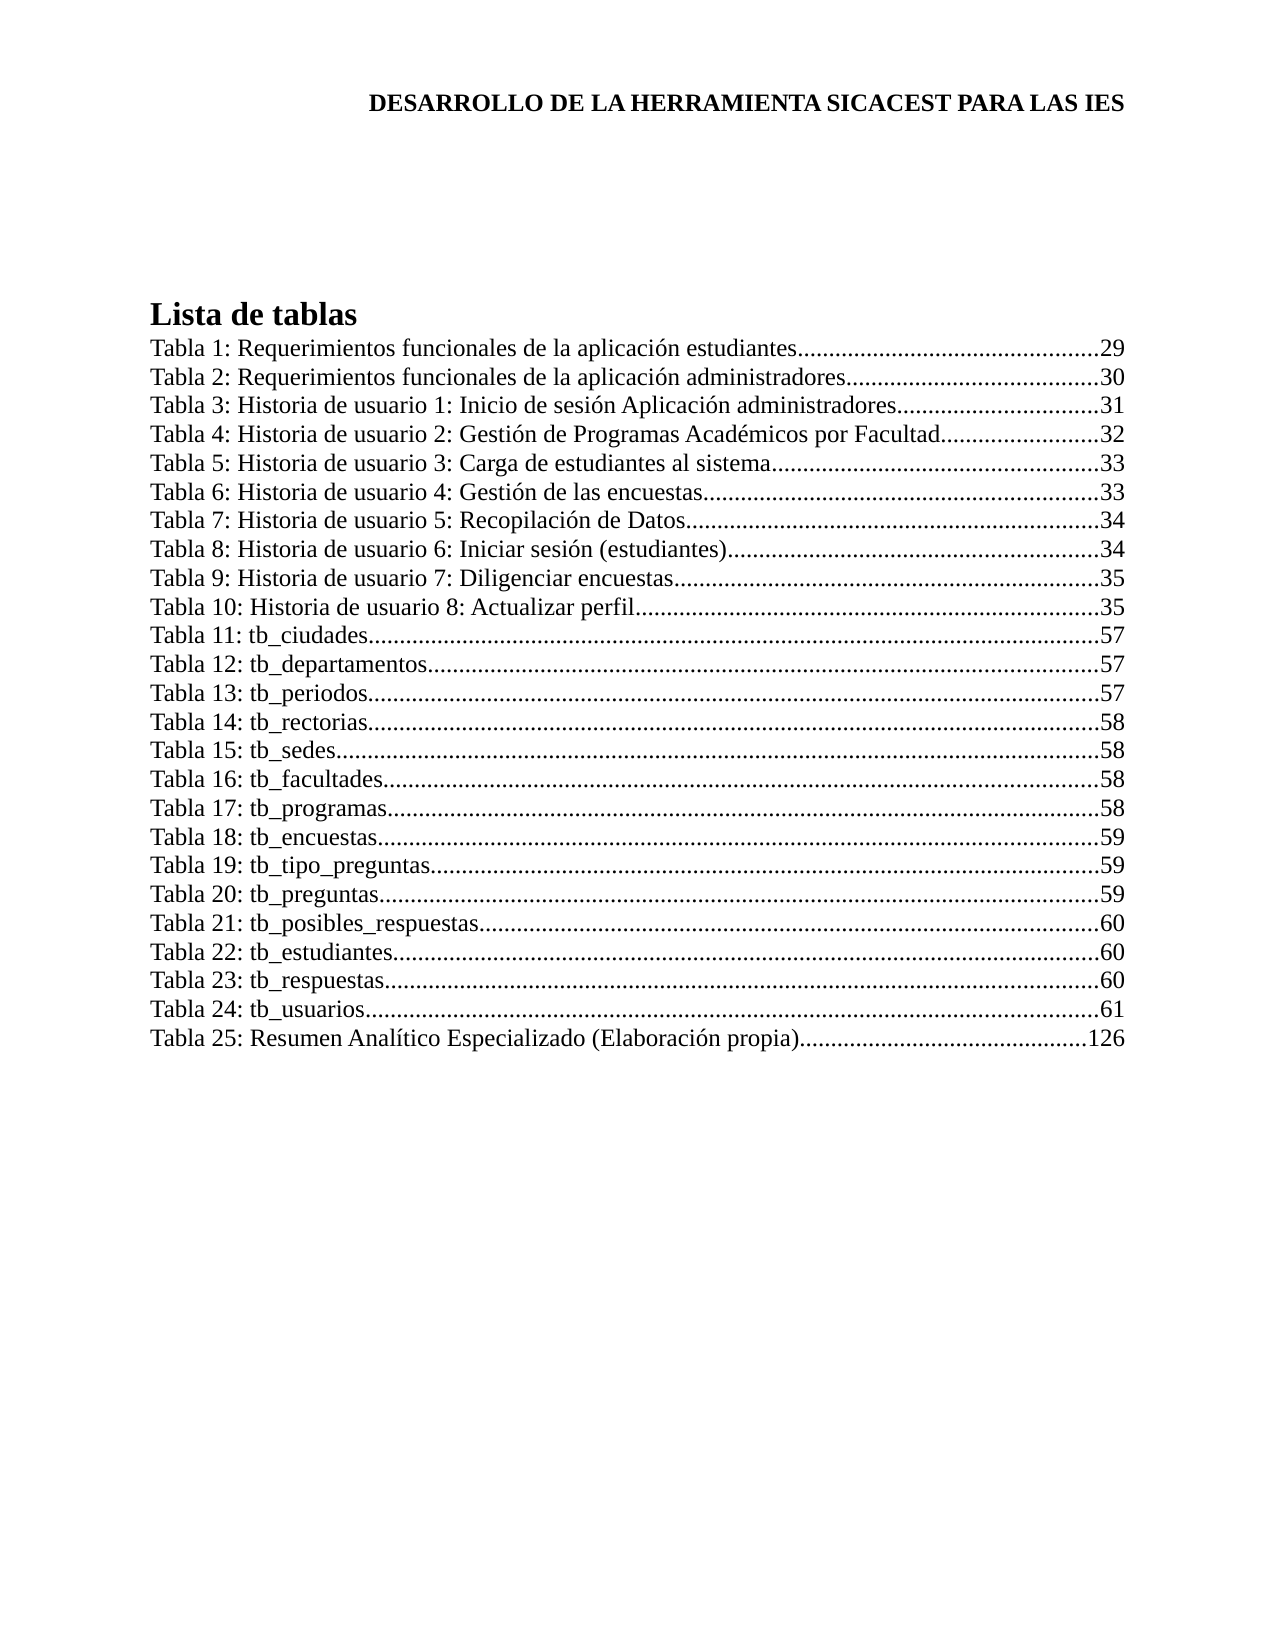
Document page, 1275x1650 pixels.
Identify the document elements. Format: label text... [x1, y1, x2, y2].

text Tabla 24: tb_usuarios 61 [150, 994, 1125, 1023]
text Tabla 2: Requerimientos funcionales de la aplicación administradores 30 [150, 362, 1125, 390]
text Tabla 3: Historia de usuario 1: Inicio de sesión Aplicación administradores 31 [150, 390, 1125, 419]
text Tabla 9: Historia de usuario 7: Diligenciar encuestas 35 [150, 563, 1125, 592]
text Tabla 7: Historia de usuario 5: Recopilación de Datos 34 [150, 505, 1125, 534]
subtitle Lista de tablas [150, 294, 1125, 333]
text Tabla 6: Historia de usuario 4: Gestión de las encuestas 33 [150, 477, 1125, 505]
text Tabla 13: tb_periodos 57 [150, 678, 1125, 707]
text Tabla 12: tb_departamentos 57 [150, 649, 1125, 678]
text Tabla 23: tb_respuestas 60 [150, 965, 1125, 994]
text Tabla 5: Historia de usuario 3: Carga de estudiantes al sistema 33 [150, 448, 1125, 477]
text Tabla 11: tb_ciudades 57 [150, 620, 1125, 649]
text Tabla 10: Historia de usuario 8: Actualizar perfil 35 [150, 592, 1125, 620]
text Tabla 15: tb_sedes 58 [150, 735, 1125, 764]
text Tabla 25: Resumen Analítico Especializado (Elaboración propia) 126 [150, 1023, 1125, 1052]
text Tabla 19: tb_tipo_preguntas 59 [150, 850, 1125, 879]
text Tabla 20: tb_preguntas 59 [150, 879, 1125, 908]
text Tabla 16: tb_facultades 58 [150, 764, 1125, 793]
text Tabla 17: tb_programas 58 [150, 793, 1125, 822]
text Tabla 18: tb_encuestas 59 [150, 822, 1125, 850]
text Tabla 4: Historia de usuario 2: Gestión de Programas Académicos por Facultad 32 [150, 419, 1125, 448]
text Tabla 14: tb_rectorias 58 [150, 707, 1125, 735]
text Tabla 22: tb_estudiantes 60 [150, 937, 1125, 965]
text Tabla 1: Requerimientos funcionales de la aplicación estudiantes 29 [150, 333, 1125, 362]
text Tabla 21: tb_posibles_respuestas 60 [150, 908, 1125, 937]
text Tabla 8: Historia de usuario 6: Iniciar sesión (estudiantes) 34 [150, 534, 1125, 563]
